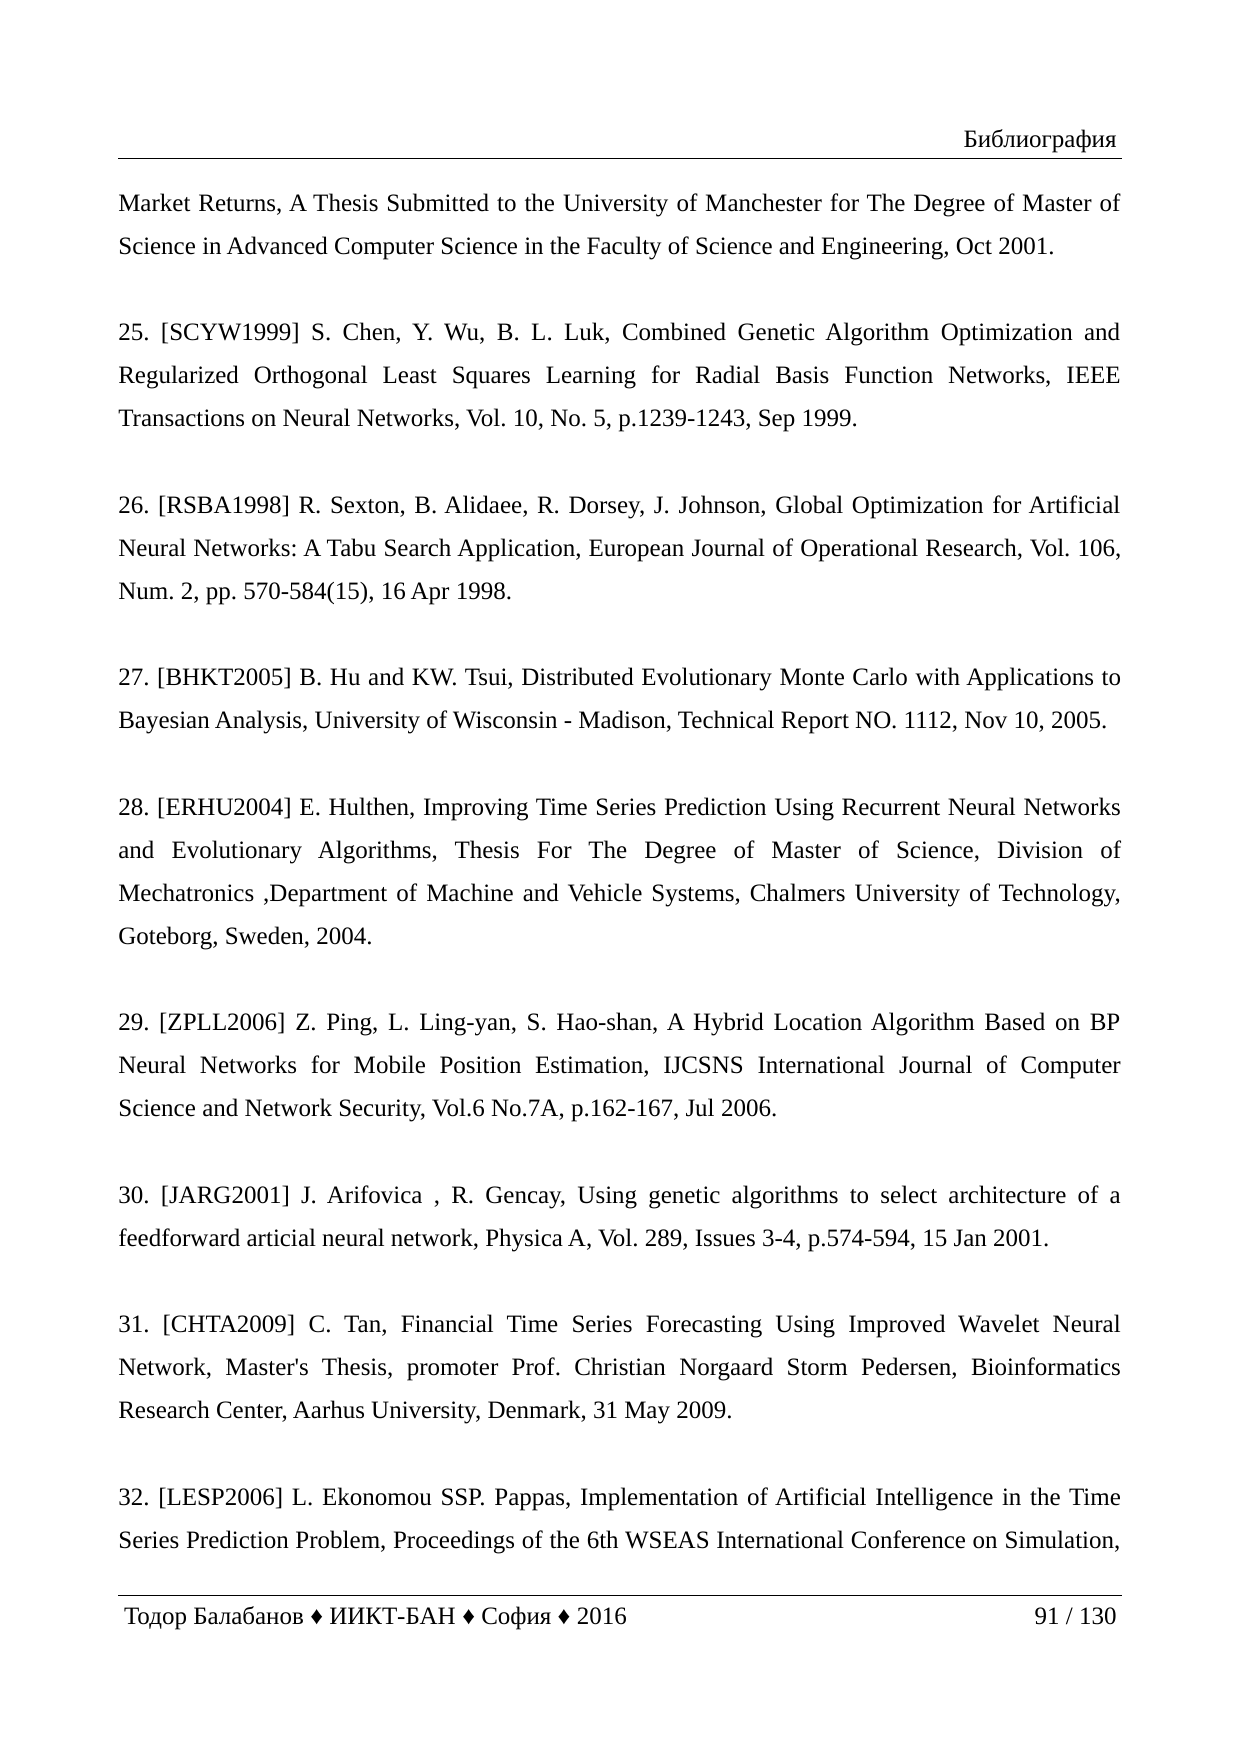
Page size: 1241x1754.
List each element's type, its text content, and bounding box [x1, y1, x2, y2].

text 26. [RSBA1998] R. Sexton, B. Alidaee, R. Dorsey, J. Johnson, Global Optimization for Artificial Neural Networks: A Tabu Search Application, European Journal of Operational Research, Vol. 106, Num. 2, pp. 570-584(15), 16 Apr 1998. [118, 490, 1122, 605]
text 32. [LESP2006] L. Ekonomou SSP. Pappas, Implementation of Artificial Intelligence in the Time Series Prediction Problem, Proceedings of the 6th WSEAS International Conference on Simulation, [118, 1482, 1122, 1553]
text 25. [SCYW1999] S. Chen, Y. Wu, B. L. Luk, Combined Genetic Algorithm Optimization and Regularized Orthogonal Least Squares Learning for Radial Basis Function Networks, IEEE Transactions on Neural Networks, Vol. 10, No. 5, p.1239-1243, Sep 1999. [118, 317, 1122, 432]
text 31. [CHTA2009] C. Tan, Financial Time Series Forecasting Using Improved Wavelet Neural Network, Master's Thesis, promoter Prof. Christian Norgaard Storm Pedersen, Bioinformatics Research Center, Aarhus University, Denmark, 31 May 2009. [118, 1309, 1122, 1424]
text 27. [BHKT2005] B. Hu and KW. Tsui, Distributed Evolutionary Monte Carlo with Applications to Bayesian Analysis, University of Wisconsin - Madison, Technical Report NO. 1112, Nov 10, 2005. [118, 662, 1122, 734]
text 28. [ERHU2004] E. Hulthen, Improving Time Series Prediction Using Recurrent Neural Networks and Evolutionary Algorithms, Thesis For The Degree of Master of Science, Division of Mechatronics ,Department of Machine and Vehicle Systems, Chalmers University of Technology, Goteborg, Sweden, 2004. [118, 792, 1122, 950]
text 29. [ZPLL2006] Z. Ping, L. Ling-yan, S. Hao-shan, A Hybrid Location Algorithm Based on BP Neural Networks for Mobile Position Estimation, IJCSNS International Journal of Computer Science and Network Security, Vol.6 No.7A, p.162-167, Jul 2006. [118, 1007, 1122, 1122]
text 30. [JARG2001] J. Arifovica , R. Gencay, Using genetic algorithms to select architecture of a feedforward articial neural network, Physica A, Vol. 289, Issues 3-4, p.574-594, 15 Jan 2001. [118, 1180, 1122, 1252]
text Market Returns, A Thesis Submitted to the University of Manchester for The Degree of Master of Science in Advanced Computer Science in the Faculty of Science and Engineering, Oct 2001. [118, 188, 1122, 260]
